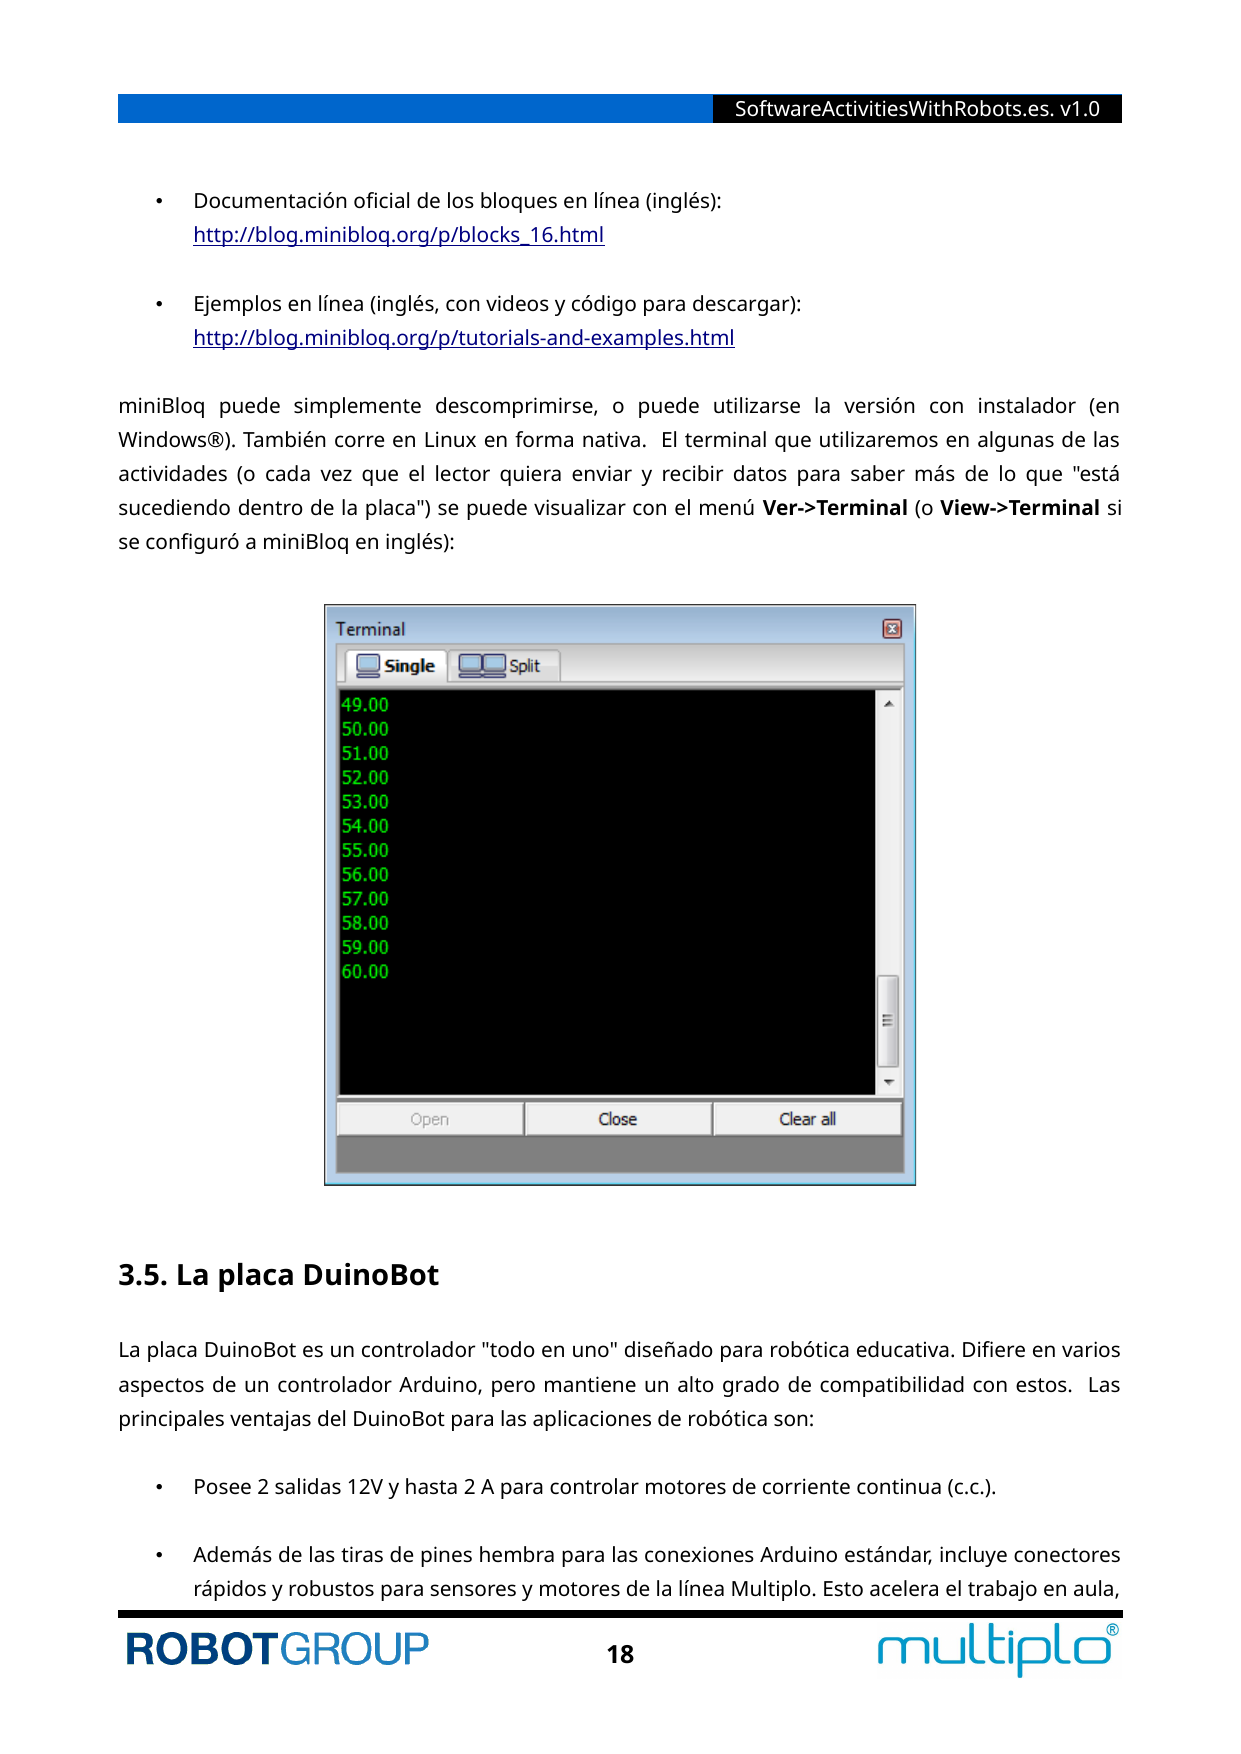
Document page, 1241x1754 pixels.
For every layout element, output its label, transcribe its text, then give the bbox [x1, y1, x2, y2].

picture [877, 1622, 1123, 1679]
list Documentación oficial de los bloques en línea (inglés): http://blog.minibloq.org/p/blocks_16.html [156, 186, 1122, 249]
picture [324, 604, 917, 1186]
text miniBloq puede simplemente descomprimirse, o puede utilizarse la versión con instalador (en Windows®). También corre en Linux en forma nativa. El terminal que utilizaremos en algunas de las actividades (o cada vez que el lector quiera enviar y recibir datos para saber más de lo que "está sucediendo dentro de la placa") se puede visualizar con el menú Ver->Terminal (o View->Terminal si se configuró a miniBloq en inglés): [118, 391, 1122, 556]
list Ejemplos en línea (inglés, con videos y código para descargar): http://blog.minibloq.org/p/tutorials-and-examples.html [156, 289, 1122, 351]
text La placa DuinoBot es un controlador "todo en uno" diseñado para robótica educativa. Difiere en varios aspectos de un controlador Arduino, pero mantiene un alto grado de compatibilidad con estos. Las principales ventajas del DuinoBot para las aplicaciones de robótica son: [118, 1336, 1122, 1432]
text 3.5. La placa DuinoBot [118, 1254, 1122, 1294]
list Posee 2 salidas 12V y hasta 2 A para controlar motores de corriente continua (c.c.). [156, 1472, 1122, 1500]
picture [118, 1622, 434, 1673]
list Además de las tiras de pines hembra para las conexiones Arduino estándar, incluye conectores rápidos y robustos para sensores y motores de la línea Multiplo. Esto acelera el trabajo en aula, [156, 1540, 1122, 1602]
